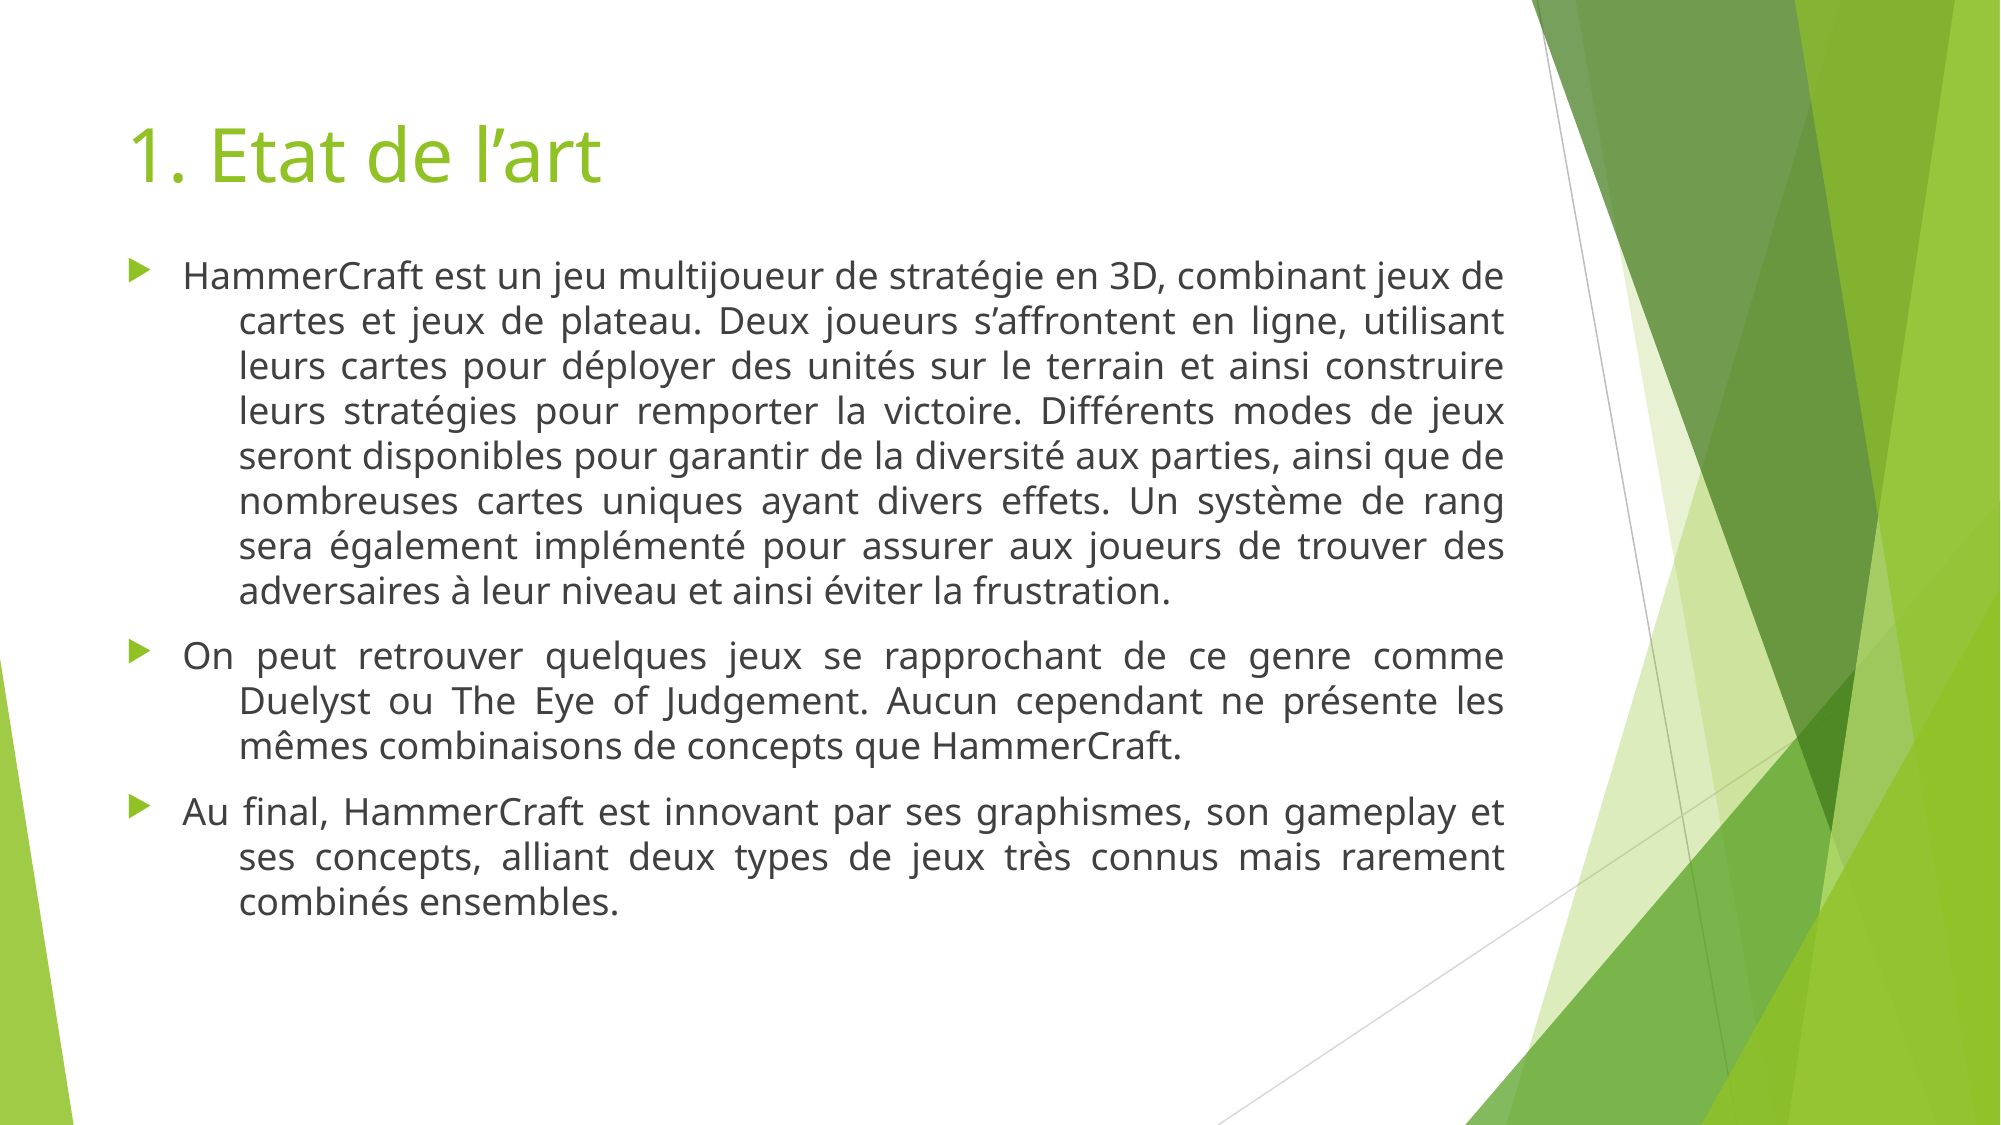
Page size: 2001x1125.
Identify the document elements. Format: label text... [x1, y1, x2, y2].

list HammerCraft est un jeu multijoueur de stratégie en 3D, combinant jeux de cartes et jeux de plateau. Deux joueurs s’affrontent en ligne, utilisant leurs cartes pour déployer des unités sur le terrain et ainsi construire leurs stratégies pour remporter la victoire. Différents modes de jeux seront disponibles pour garantir de la diversité aux parties, ainsi que de nombreuses cartes uniques ayant divers effets. Un système de rang sera également implémenté pour assurer aux joueurs de trouver des adversaires à leur niveau et ainsi éviter la frustration. On peut retrouver quelques jeux se rapprochant de ce genre comme Duelyst ou The Eye of Judgement. Aucun cependant ne présente les mêmes combinaisons de concepts que HammerCraft. Au final, HammerCraft est innovant par ses graphismes, son gameplay et ses concepts, alliant deux types de jeux très connus mais rarement combinés ensembles. [111, 244, 1522, 1026]
title 1. Etat de l’art [111, 99, 1522, 244]
